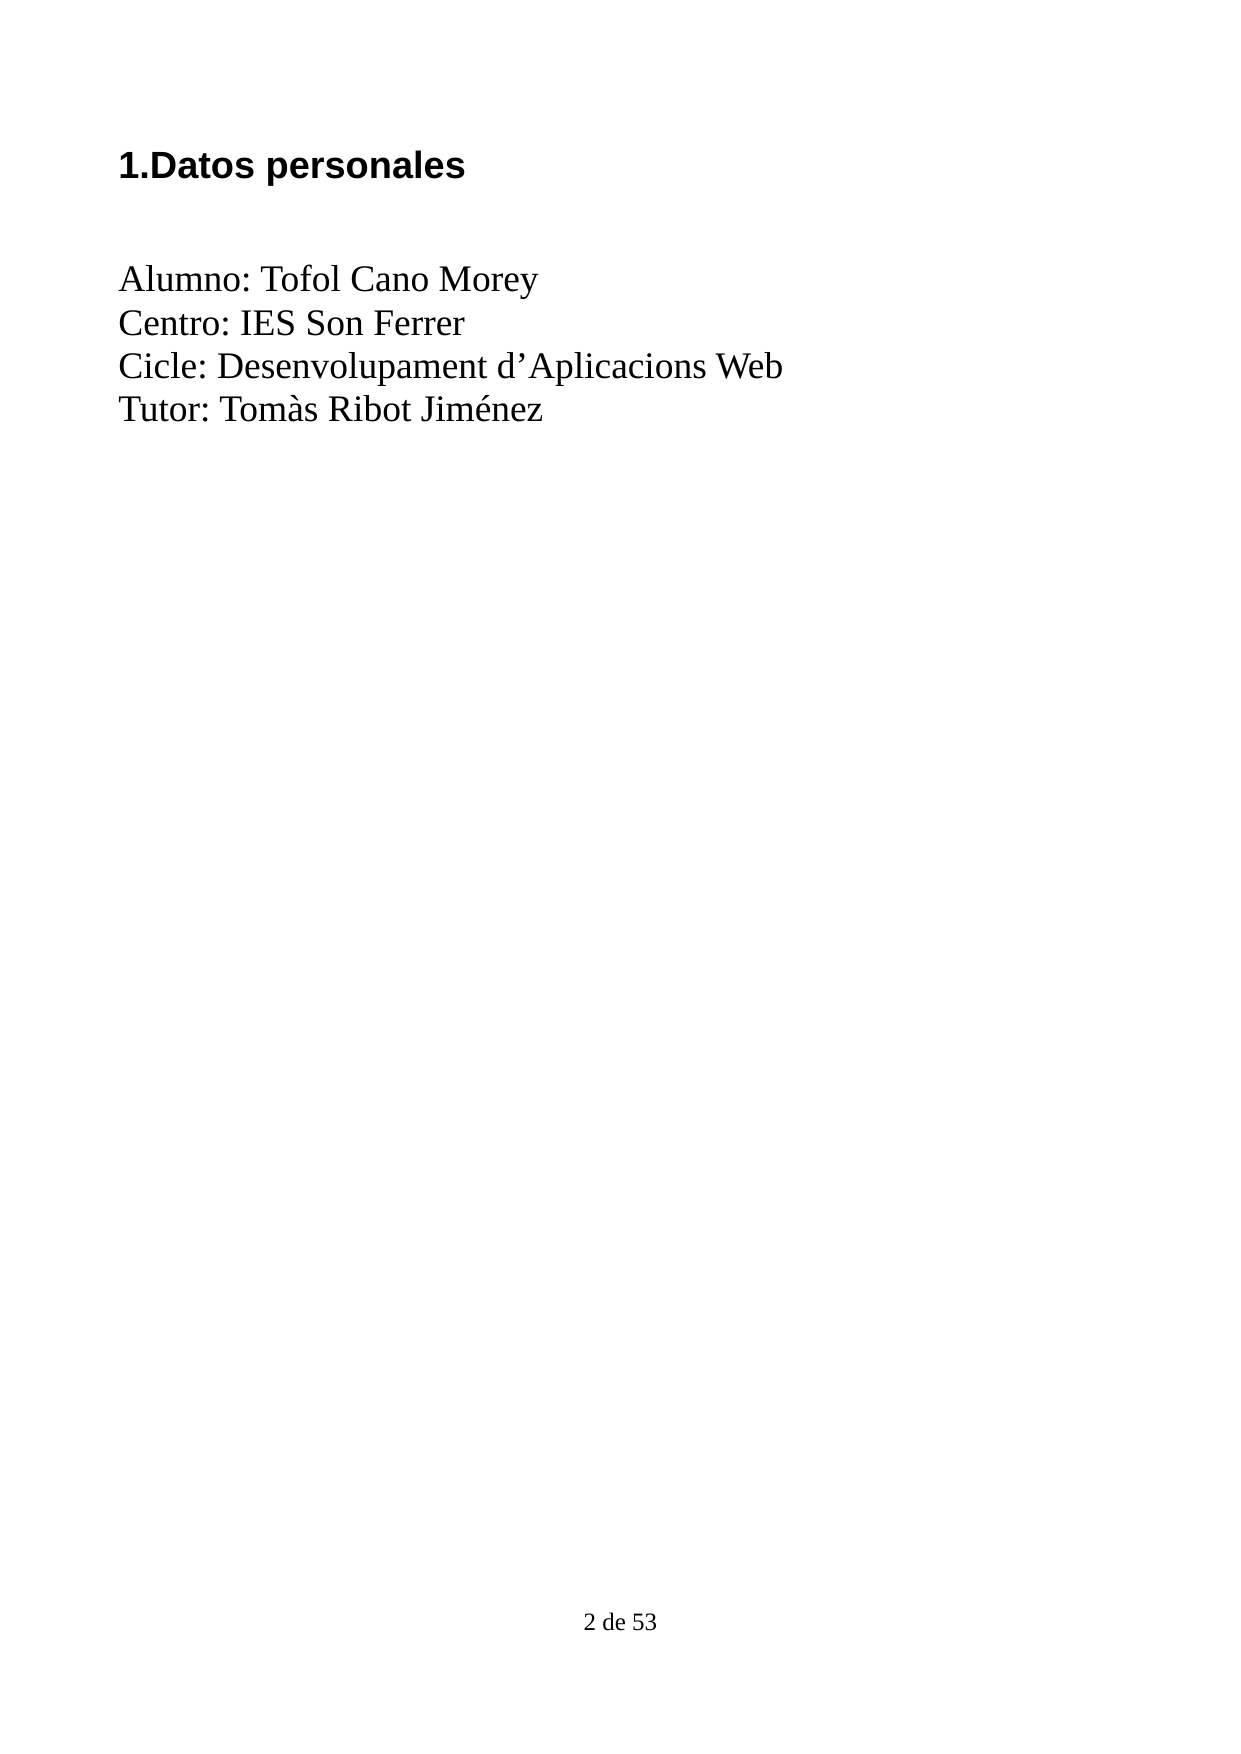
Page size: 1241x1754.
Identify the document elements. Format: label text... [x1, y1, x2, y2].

text Tutor: Tomàs Ribot Jiménez [118, 386, 1122, 429]
text Alumno: Tofol Cano Morey [118, 257, 1122, 300]
subtitle 1.Datos personales [118, 143, 1122, 187]
text Cicle: Desenvolupament d’Aplicacions Web [118, 343, 1122, 386]
text Centro: IES Son Ferrer [118, 300, 1122, 343]
